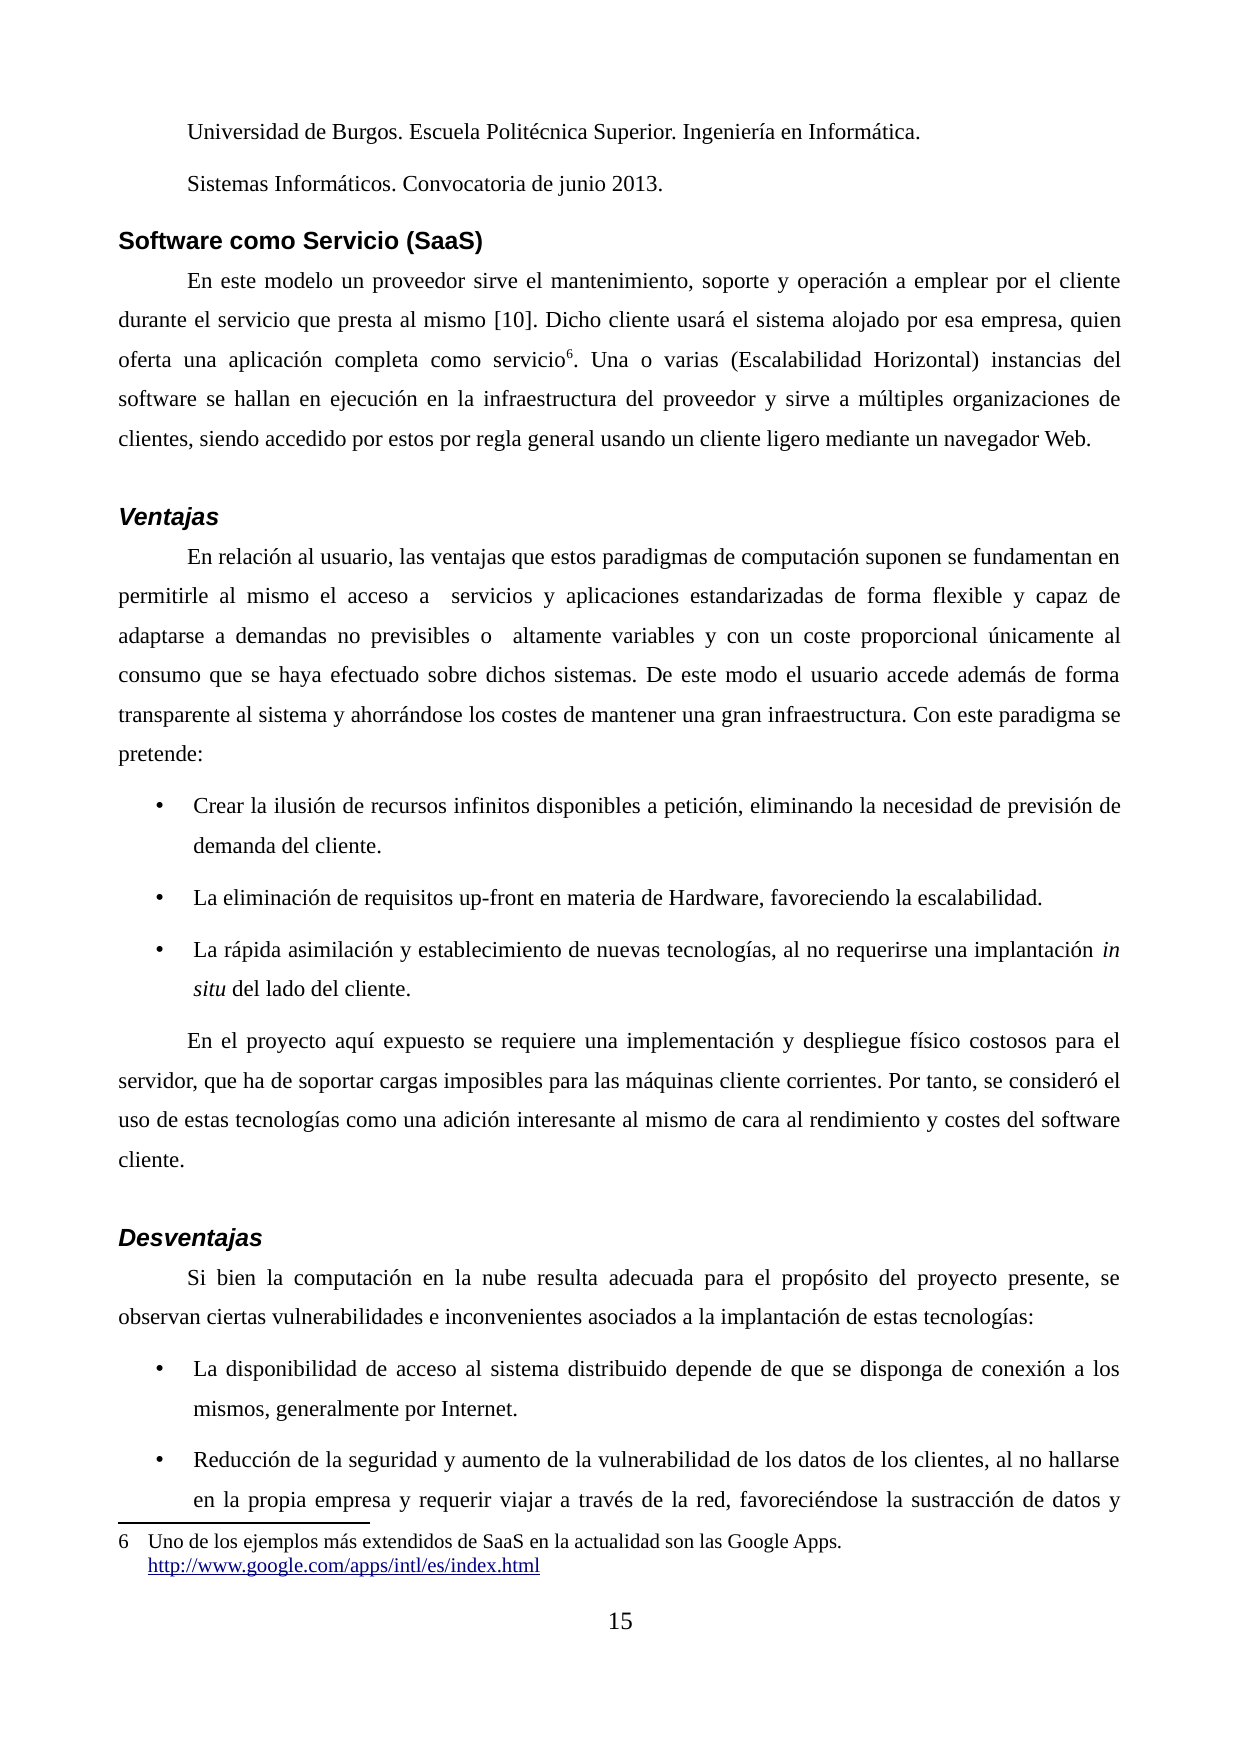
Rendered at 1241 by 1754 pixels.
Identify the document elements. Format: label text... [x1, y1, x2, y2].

text En este modelo un proveedor sirve el mantenimiento, soporte y operación a emplear por el cliente durante el servicio que presta al mismo [10]. Dicho cliente usará el sistema alojado por esa empresa, quien oferta una aplicación completa como servicio. Una o varias (Escalabilidad Horizontal) instancias del software se hallan en ejecución en la infraestructura del proveedor y sirve a múltiples organizaciones de clientes, siendo accedido por estos por regla general usando un cliente ligero mediante un navegador Web. [118, 267, 1122, 451]
list Crear la ilusión de recursos infinitos disponibles a petición, eliminando la necesidad de previsión de demanda del cliente. [156, 792, 1122, 858]
text Uno de los ejemplos más extendidos de SaaS en la actualidad son las Google Apps. http://www.google.com/apps/intl/es/index.html [118, 1529, 1122, 1577]
list Reducción de la seguridad y aumento de la vulnerabilidad de los datos de los clientes, al no hallarse en la propia empresa y requerir viajar a través de la red, favoreciéndose la sustracción de datos y [156, 1447, 1122, 1512]
list La eliminación de requisitos up-front en materia de Hardware, favoreciendo la escalabilidad. [156, 884, 1122, 910]
text En el proyecto aquí expuesto se requiere una implementación y despliegue físico costosos para el servidor, que ha de soportar cargas imposibles para las máquinas cliente corrientes. Por tanto, se consideró el uso de estas tecnologías como una adición interesante al mismo de cara al rendimiento y costes del software cliente. [118, 1027, 1122, 1172]
subtitle Ventajas [118, 502, 1122, 530]
list La rápida asimilación y establecimiento de nuevas tecnologías, al no requerirse una implantación in situ del lado del cliente. [156, 936, 1122, 1002]
text En relación al usuario, las ventajas que estos paradigmas de computación suponen se fundamentan en permitirle al mismo el acceso a servicios y aplicaciones estandarizadas de forma flexible y capaz de adaptarse a demandas no previsibles o altamente variables y con un coste proporcional únicamente al consumo que se haya efectuado sobre dichos sistemas. De este modo el usuario accede además de forma transparente al sistema y ahorrándose los costes de mantener una gran infraestructura. Con este paradigma se pretende: [118, 543, 1122, 767]
subtitle Desventajas [118, 1223, 1122, 1251]
text Si bien la computación en la nube resulta adecuada para el propósito del proyecto presente, se observan ciertas vulnerabilidades e inconvenientes asociados a la implantación de estas tecnologías: [118, 1264, 1122, 1329]
list La disponibilidad de acceso al sistema distribuido depende de que se disponga de conexión a los mismos, generalmente por Internet. [156, 1355, 1122, 1421]
subtitle Software como Servicio (SaaS) [118, 226, 1122, 254]
